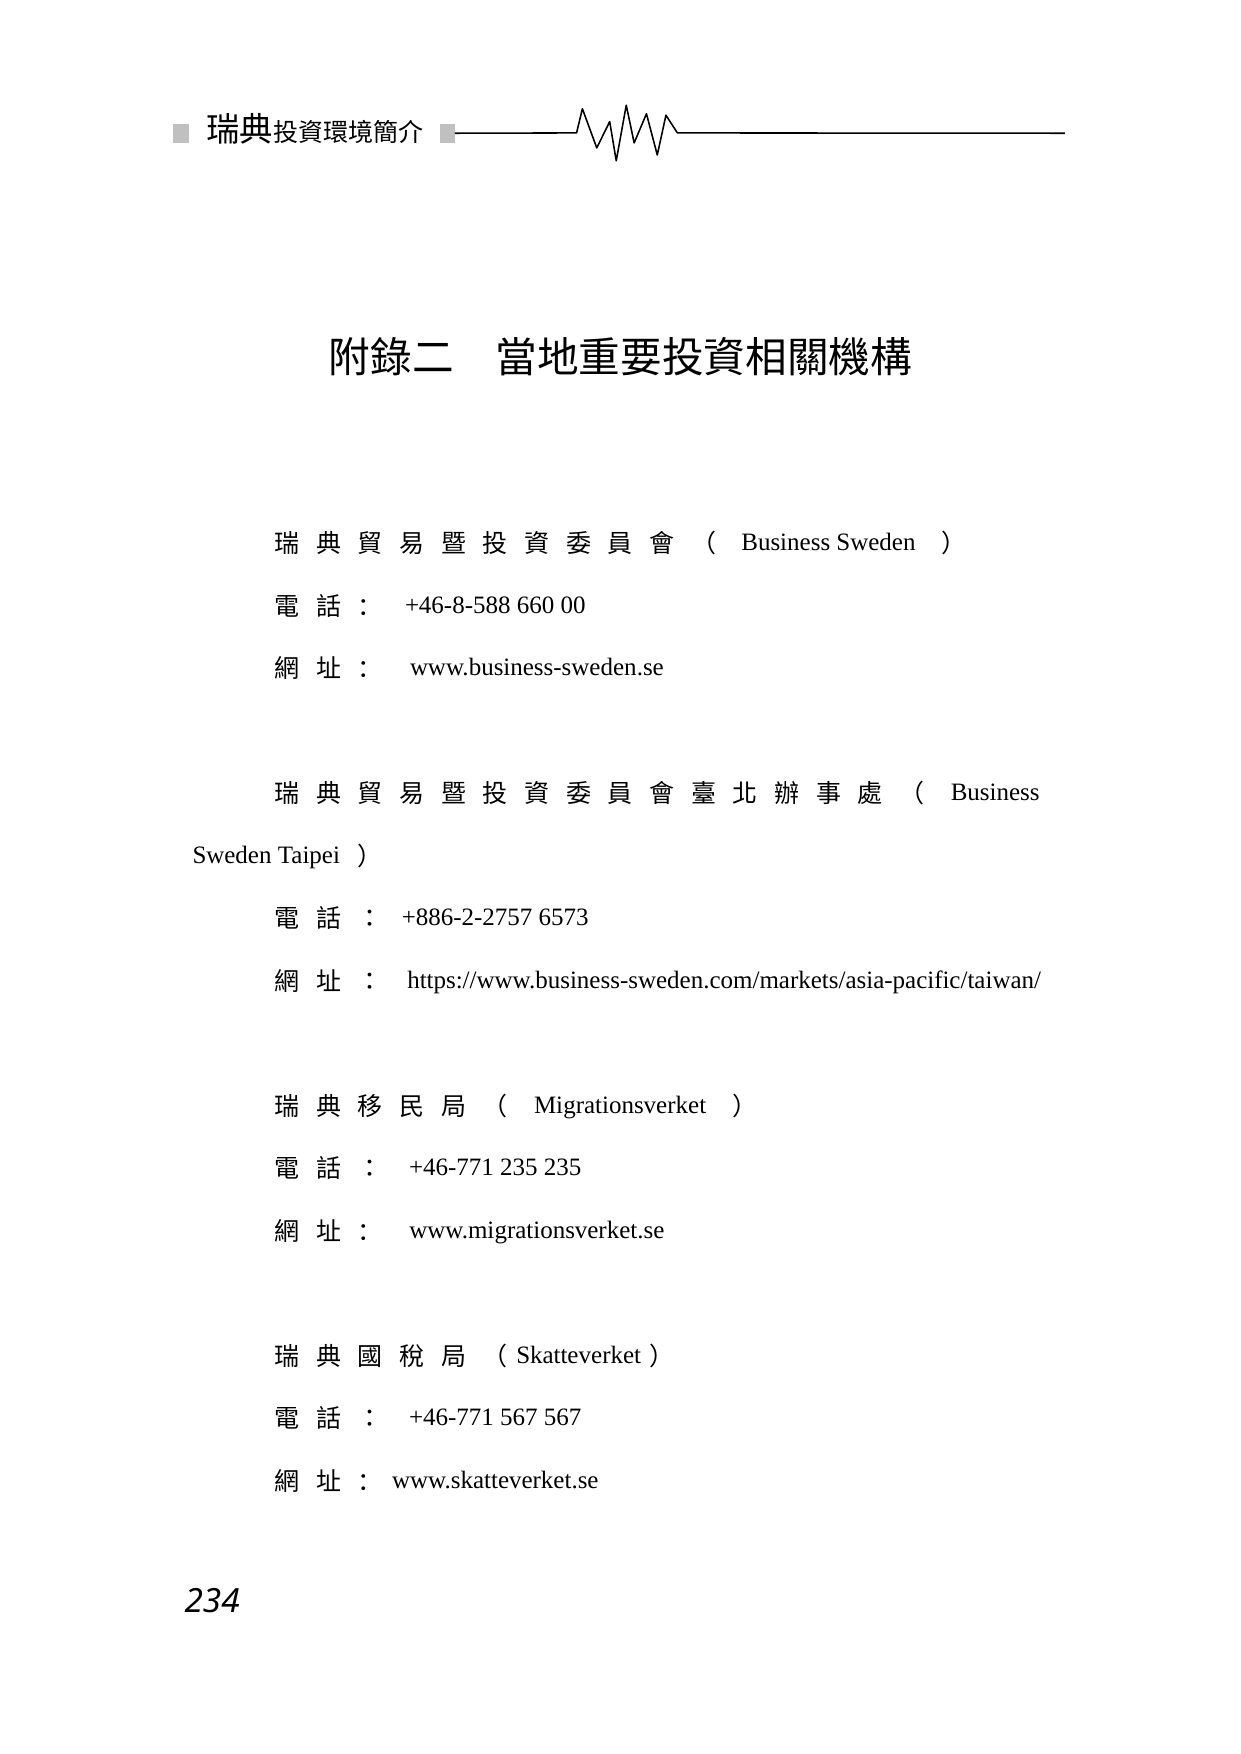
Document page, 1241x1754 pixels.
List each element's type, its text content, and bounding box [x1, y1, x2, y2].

text 網址：www.migrationsverket.se [183, 1188, 1058, 1250]
text 電話：+46-8-588 660 00 [183, 563, 1058, 625]
text 網址：www.business-sweden.se [183, 625, 1058, 688]
text 電話：+886-2-2757 6573 [183, 875, 1058, 938]
text 電話：+46-771 235 235 [183, 1125, 1058, 1188]
text 瑞典移民局（Migrationsverket） [183, 1063, 1058, 1125]
text 網址：www.skatteverket.se [183, 1438, 1058, 1500]
text 瑞典貿易暨投資委員會臺北辦事處（Business Sweden Taipei） [183, 750, 1058, 875]
text 網址：https://www.business-sweden.com/markets/asia-pacific/taiwan/ [183, 938, 1058, 1000]
text 瑞典國稅局（Skatteverket） [183, 1313, 1058, 1375]
text 附錄二 當地重要投資相關機構 [183, 313, 1058, 375]
text 電話：+46-771 567 567 [183, 1375, 1058, 1438]
text 瑞典貿易暨投資委員會（Business Sweden） [183, 500, 1058, 563]
